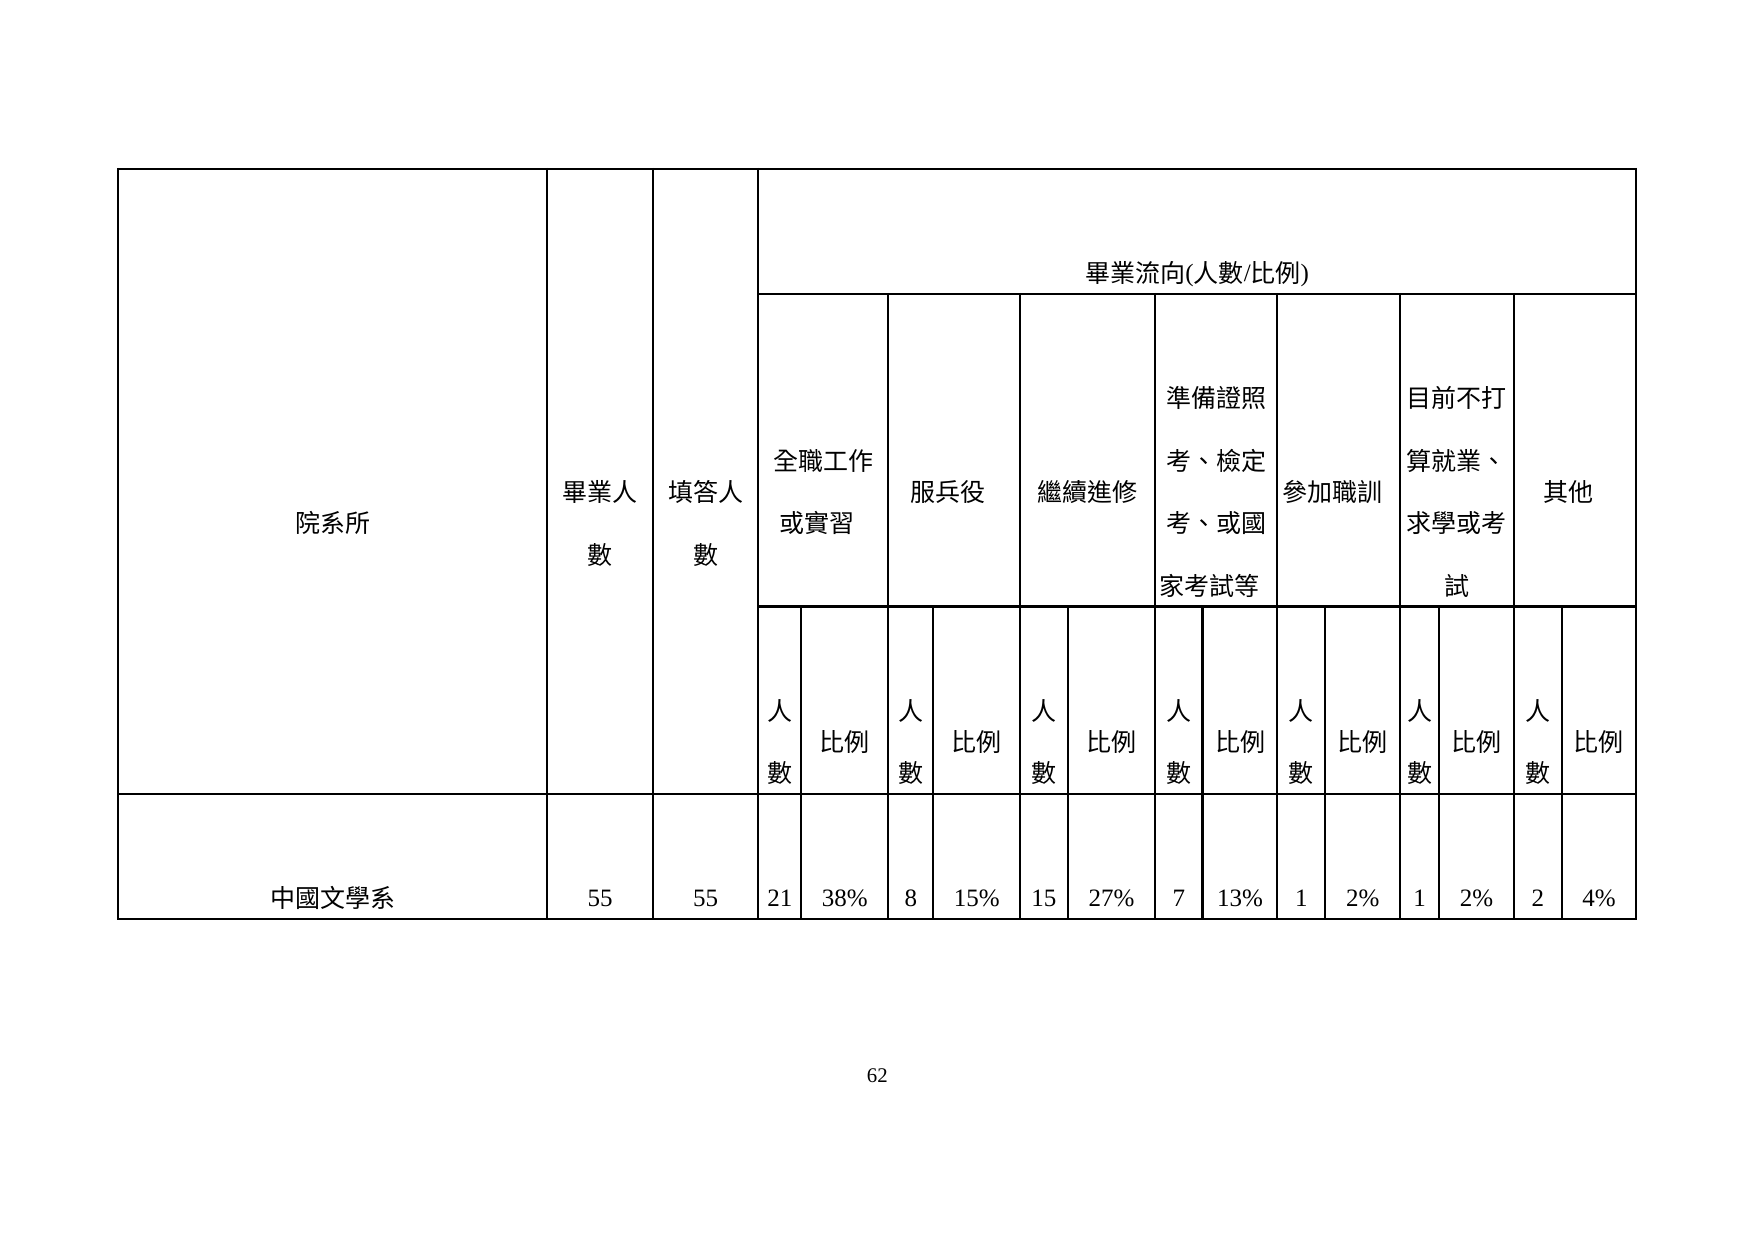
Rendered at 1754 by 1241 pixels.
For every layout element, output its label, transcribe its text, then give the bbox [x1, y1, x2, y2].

table_cell 7 [1156, 795, 1201, 918]
table_cell 繼續進修 [1021, 295, 1154, 605]
table_cell 人數 [1515, 608, 1561, 793]
table_cell 2% [1440, 795, 1513, 918]
table_cell 2% [1326, 795, 1399, 918]
table_cell 比例 [1069, 608, 1154, 793]
table_cell 55 [654, 795, 757, 918]
table_cell 中國文學系 [119, 795, 546, 918]
table_cell 1 [1278, 795, 1324, 918]
table_cell 其他 [1515, 295, 1635, 605]
table_cell 13% [1204, 795, 1276, 918]
table_cell 人數 [889, 608, 932, 793]
table_cell 目前不打算就業、求學或考試 [1401, 295, 1513, 605]
table_cell 2 [1515, 795, 1561, 918]
table_cell 15 [1021, 795, 1067, 918]
table_header 畢業流向(人數/比例) [759, 170, 1635, 293]
table_cell 人數 [1278, 608, 1324, 793]
table_cell 4% [1563, 795, 1635, 918]
table_cell 21 [759, 795, 800, 918]
table_header 填答人數 [654, 170, 757, 793]
table_cell 8 [889, 795, 932, 918]
table_cell 人數 [1401, 608, 1438, 793]
table_cell 15% [934, 795, 1019, 918]
table_cell 比例 [1563, 608, 1635, 793]
table_cell 比例 [1440, 608, 1513, 793]
table_header 畢業人數 [548, 170, 652, 793]
table_cell 比例 [802, 608, 887, 793]
table_cell 比例 [934, 608, 1019, 793]
table_cell 準備證照考、檢定考、或國家考試等 [1156, 295, 1276, 605]
table_cell 比例 [1326, 608, 1399, 793]
table_cell 比例 [1204, 608, 1276, 793]
table_cell 38% [802, 795, 887, 918]
table_cell 人數 [1156, 608, 1201, 793]
table_cell 全職工作或實習 [759, 295, 887, 605]
table_cell 參加職訓 [1278, 295, 1399, 605]
table_cell 55 [548, 795, 652, 918]
table_cell 人數 [1021, 608, 1067, 793]
table_cell 1 [1401, 795, 1438, 918]
table_cell 人數 [759, 608, 800, 793]
table_cell 27% [1069, 795, 1154, 918]
table_header 院系所 [119, 170, 546, 793]
table_cell 服兵役 [889, 295, 1019, 605]
